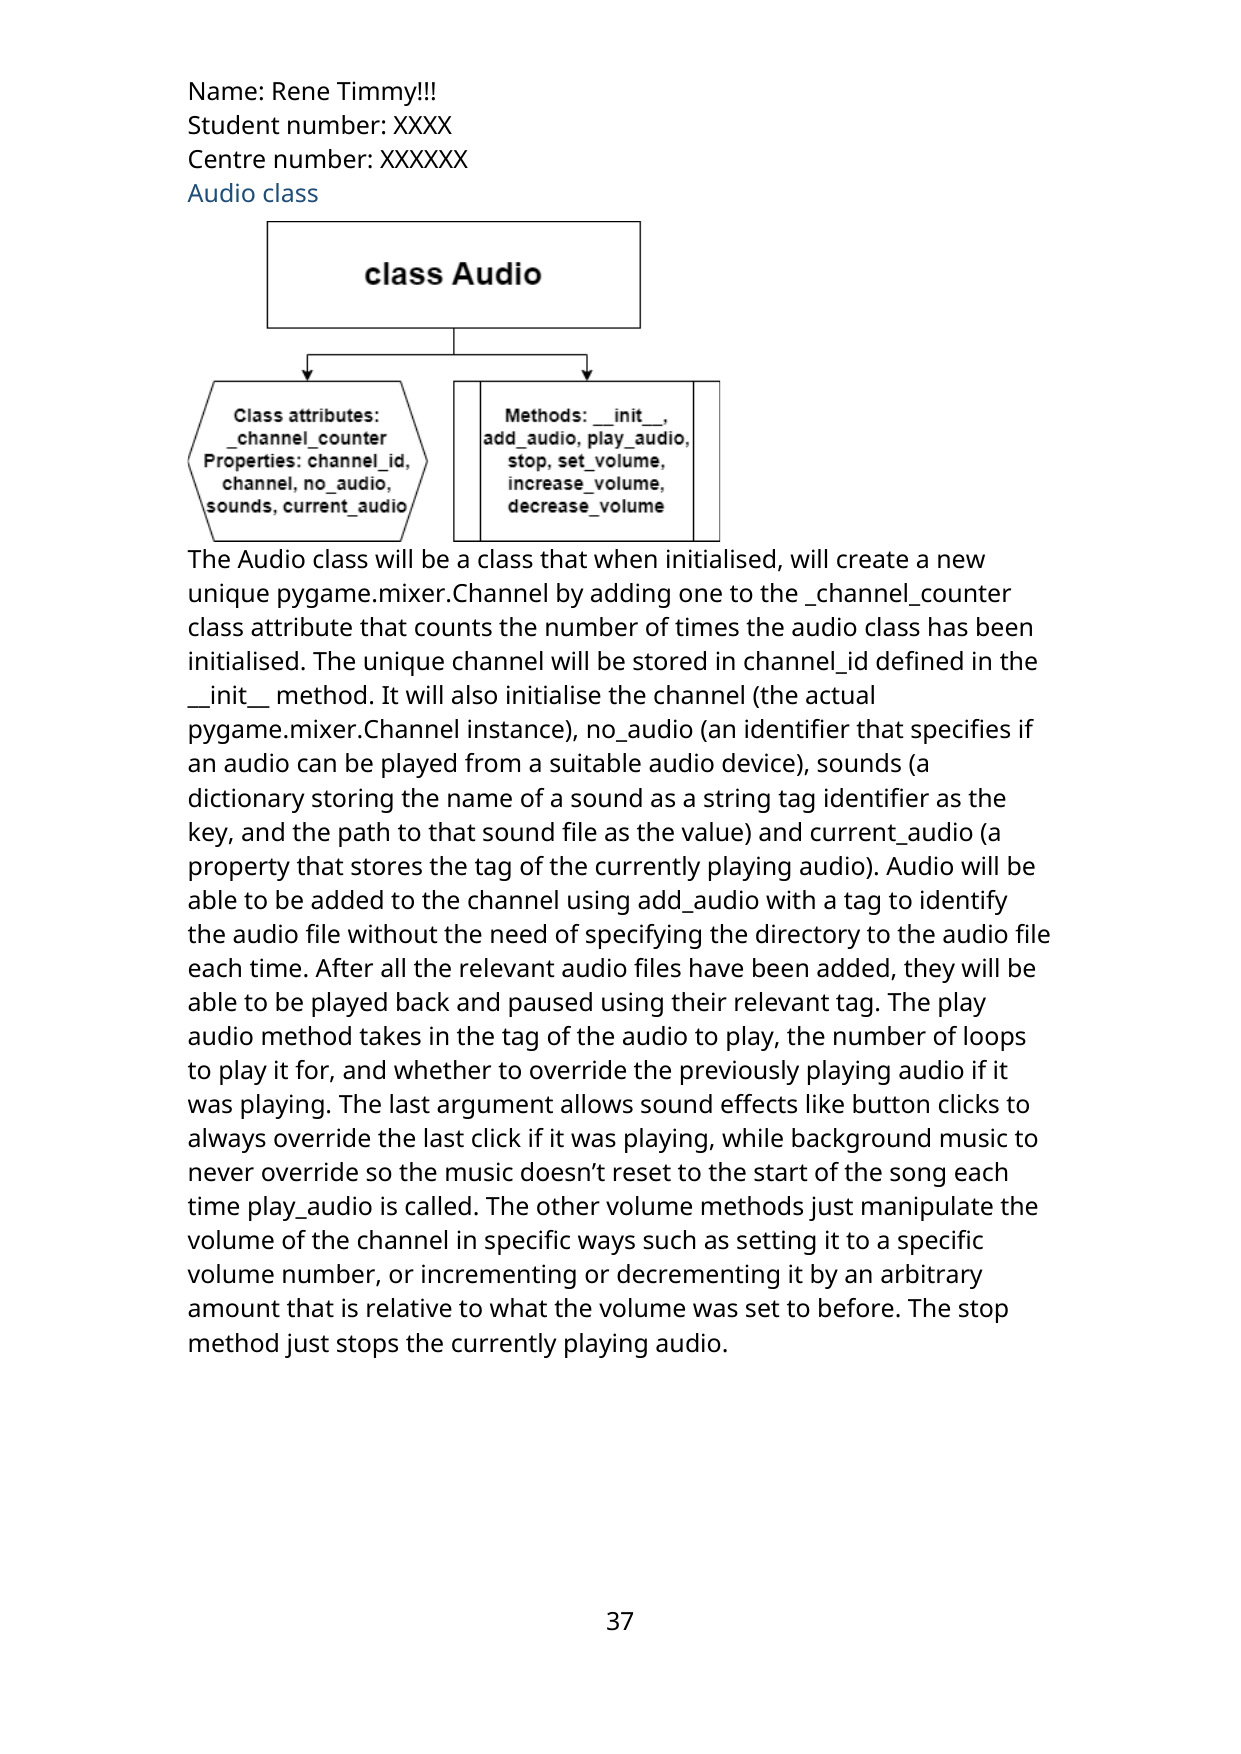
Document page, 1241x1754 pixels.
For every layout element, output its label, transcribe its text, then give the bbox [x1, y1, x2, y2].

text The Audio class will be a class that when initialised, will create a new unique pygame.mixer.Channel by adding one to the _channel_counter class attribute that counts the number of times the audio class has been initialised. The unique channel will be stored in channel_id defined in the __init__ method. It will also initialise the channel (the actual pygame.mixer.Channel instance), no_audio (an identifier that specifies if an audio can be played from a suitable audio device), sounds (a dictionary storing the name of a sound as a string tag identifier as the key, and the path to that sound file as the value) and current_audio (a property that stores the tag of the currently playing audio). Audio will be able to be added to the channel using add_audio with a tag to identify the audio file without the need of specifying the directory to the audio file each time. After all the relevant audio files have been added, they will be able to be played back and paused using their relevant tag. The play audio method takes in the tag of the audio to play, the number of loops to play it for, and whether to override the previously playing audio if it was playing. The last argument allows sound effects like button clicks to always override the last click if it was playing, while background music to never override so the music doesn’t reset to the start of the song each time play_audio is called. The other volume methods just manipulate the volume of the channel in specific ways such as setting it to a specific volume number, or incrementing or decrementing it by an arbitrary amount that is relative to what the volume was set to before. The stop method just stops the currently playing audio. [187, 210, 1053, 1359]
subtitle Audio class [187, 176, 1053, 210]
